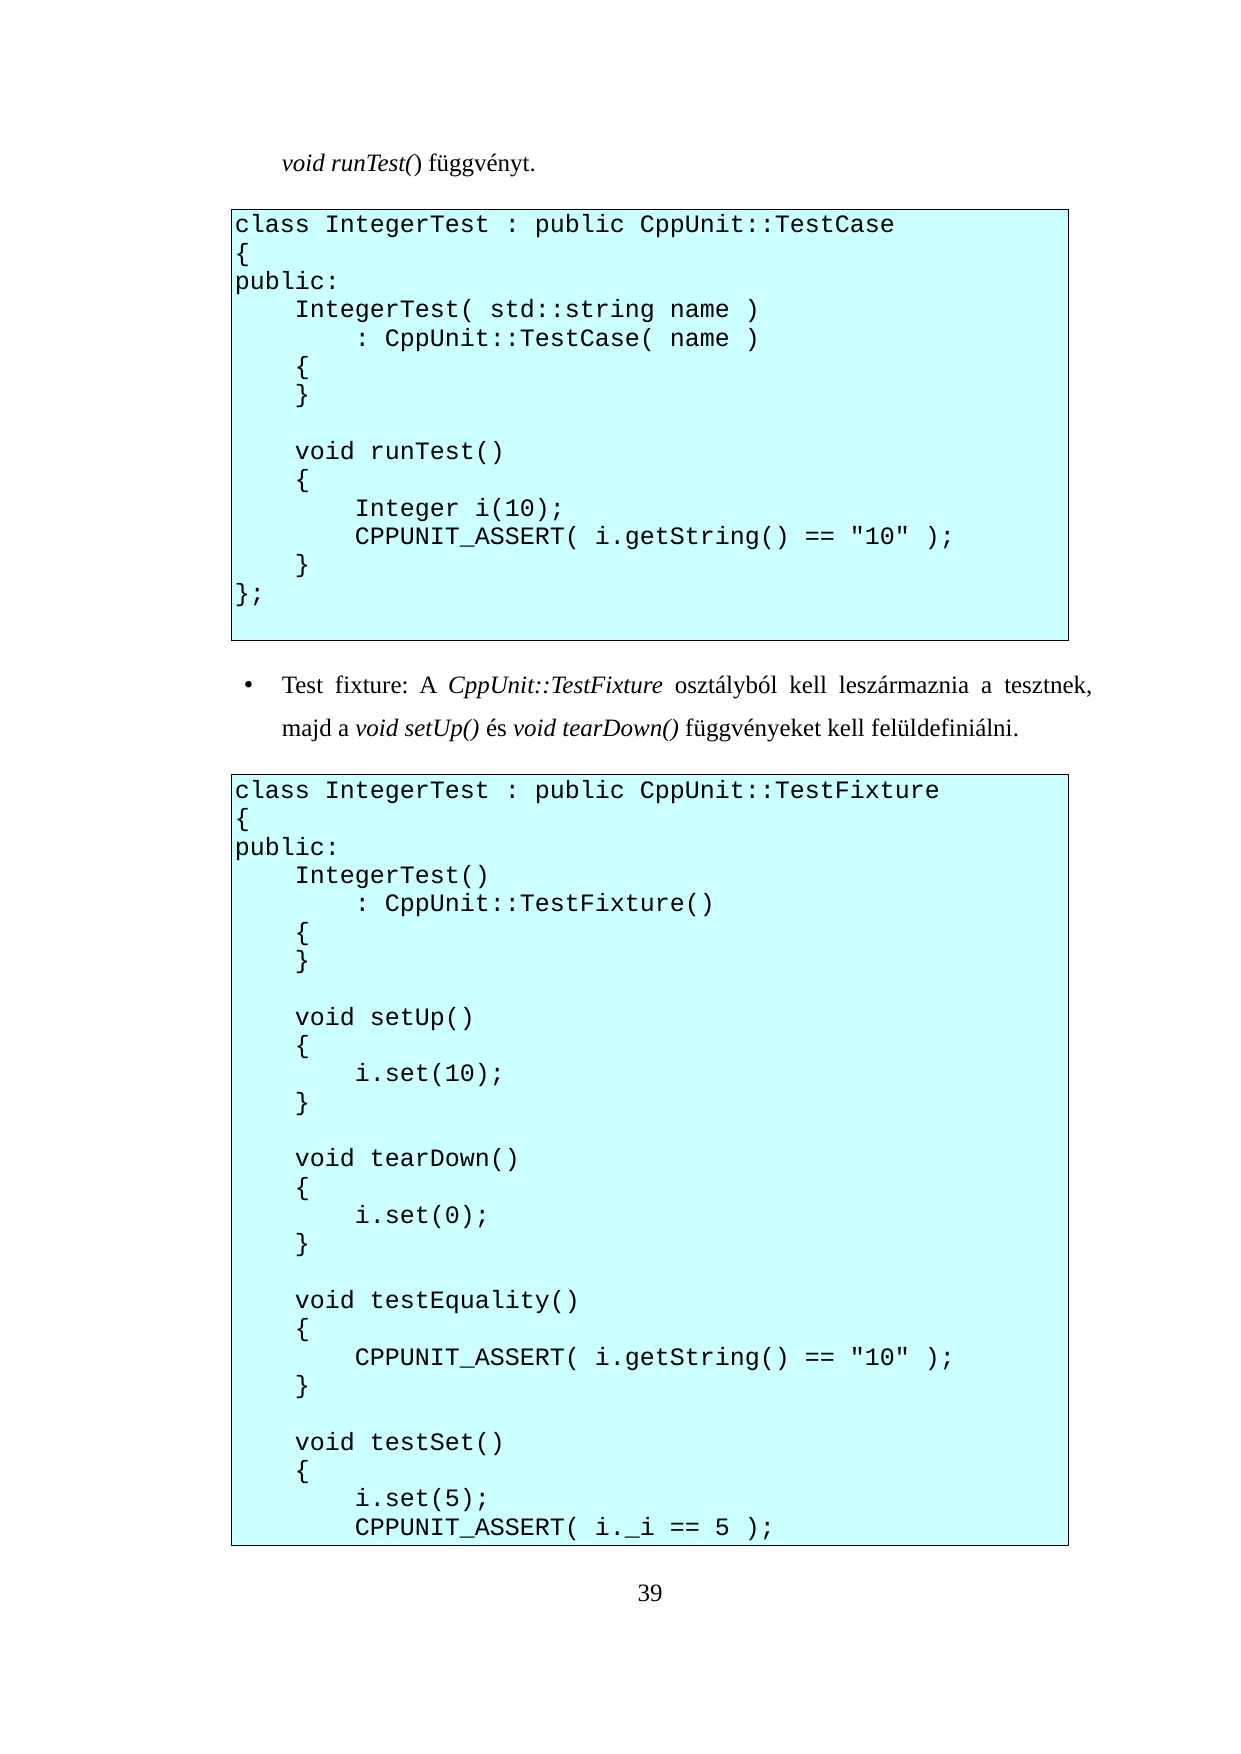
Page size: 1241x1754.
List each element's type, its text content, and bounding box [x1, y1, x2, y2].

list Test fixture: A CppUnit::TestFixture osztályból kell leszármaznia a tesztnek, majd a void setUp() és void tearDown() függvényeket kell felüldefiniálni. [244, 670, 1093, 742]
list void runTest() függvényt. [244, 148, 1093, 176]
text class IntegerTest : public CppUnit::TestFixture { public: IntegerTest() : CppUnit::TestFixture() { } void setUp() { i.set(10); } void tearDown() { i.set(0); } void testEquality() { CPPUNIT_ASSERT( i.getString() == "10" ); } void testSet() { i.set(5); CPPUNIT_ASSERT( i._i == 5 ); [232, 775, 1068, 1545]
text class IntegerTest : public CppUnit::TestCase { public: IntegerTest( std::string name ) : CppUnit::TestCase( name ) { } void runTest() { Integer i(10); CPPUNIT_ASSERT( i.getString() == "10" ); } }; [232, 210, 1068, 640]
